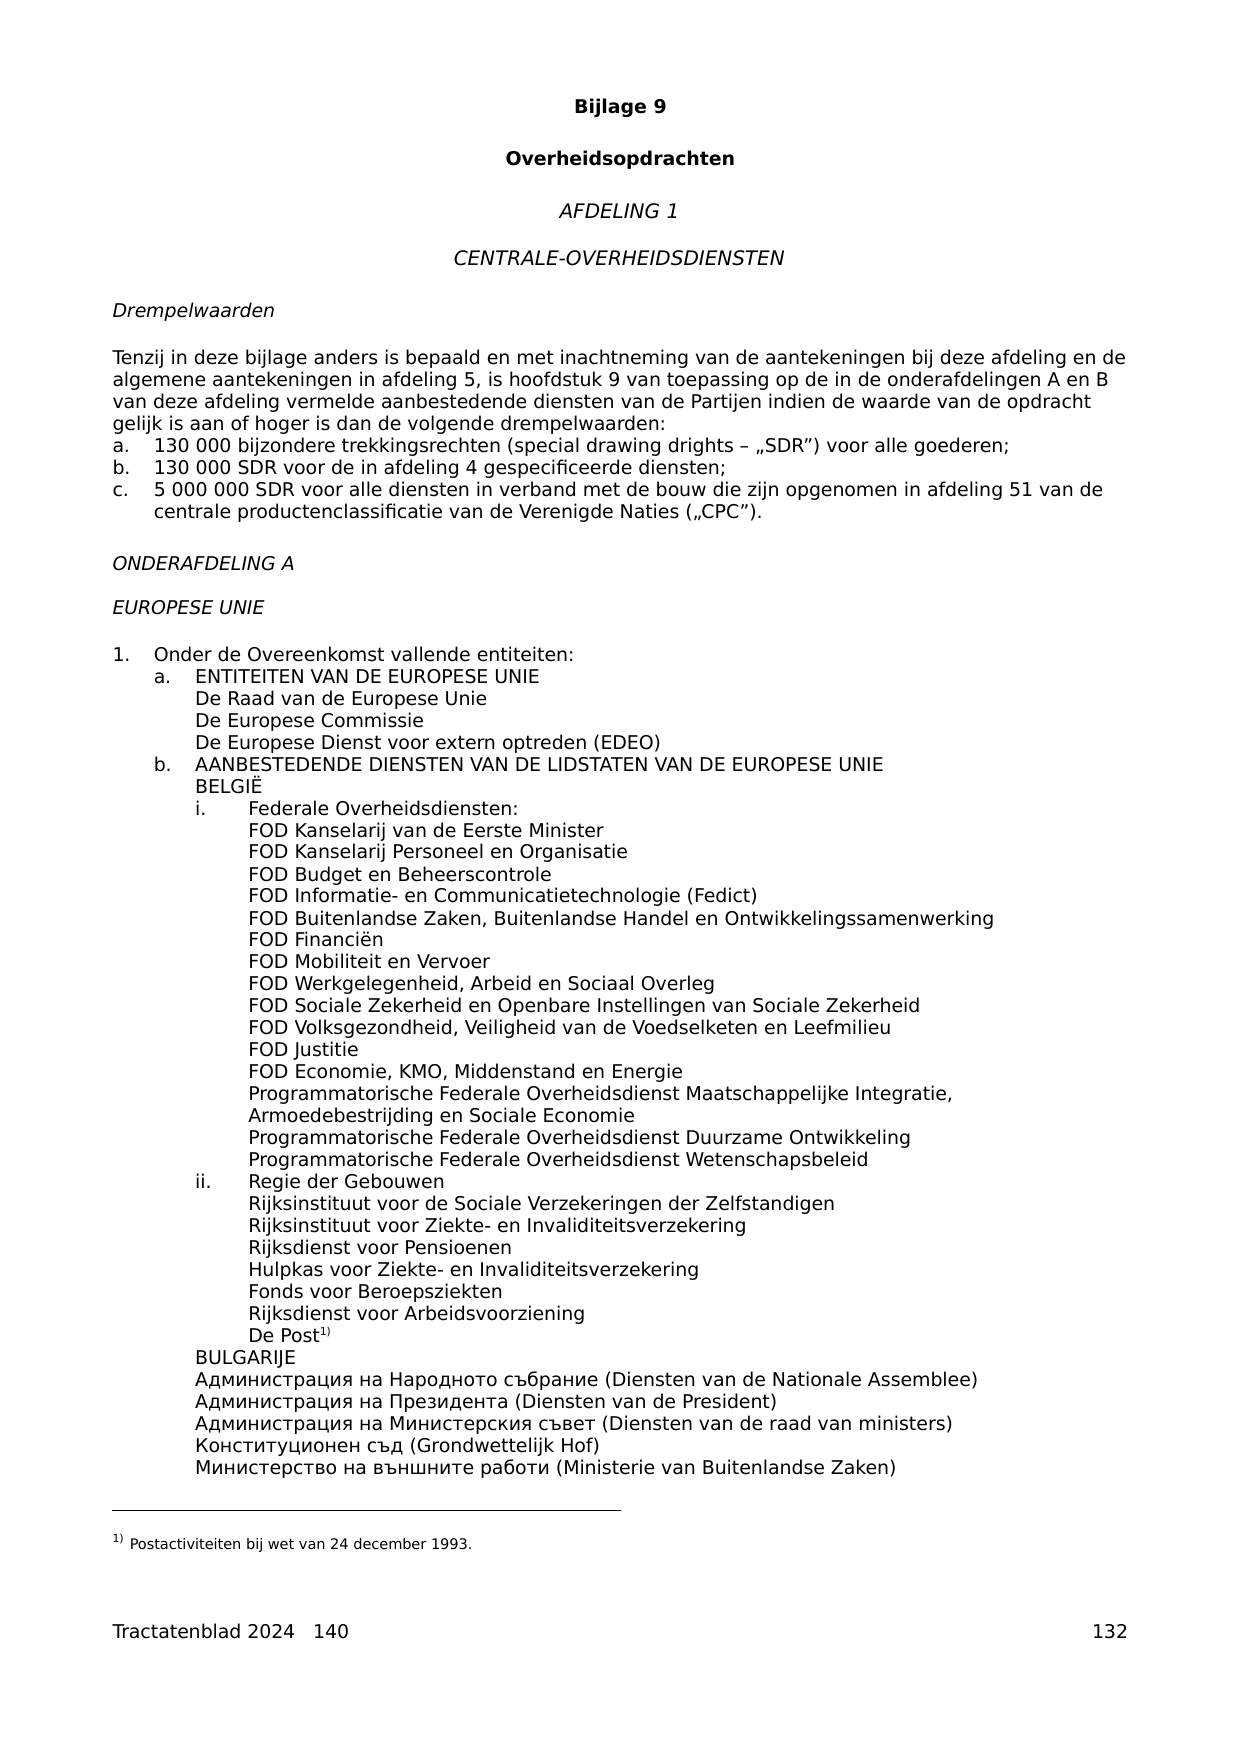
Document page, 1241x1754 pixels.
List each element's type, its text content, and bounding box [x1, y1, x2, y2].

text c. 5 000 000 SDR voor alle diensten in verband met de bouw die zijn opgenomen in afdeling 51 van de centrale productenclassificatie van de Verenigde Naties („CPC”). [112, 479, 1128, 523]
text FOD Kanselarij van de Eerste Minister [248, 819, 1128, 841]
subtitle AFDELING 1 CENTRALE-OVERHEIDSDIENSTEN [112, 200, 1128, 270]
text FOD Werkgelegenheid, Arbeid en Sociaal Overleg [248, 973, 1128, 995]
text BELGIË [195, 776, 1128, 797]
text Postactiviteiten bij wet van 24 december 1993. [112, 1532, 1128, 1554]
text FOD Sociale Zekerheid en Openbare Instellingen van Sociale Zekerheid [248, 995, 1128, 1017]
text Министерство на външните работи (Ministerie van Buitenlandse Zaken) [195, 1457, 1128, 1479]
text 1. Onder de Overeenkomst vallende entiteiten: [112, 644, 1128, 666]
text Tenzij in deze bijlage anders is bepaald en met inachtneming van de aantekeningen bij deze afdeling en de algemene aantekeningen in afdeling 5, is hoofdstuk 9 van toepassing op de in de onderafdelingen A en B van deze afdeling vermelde aanbestedende diensten van de Partijen indien de waarde van de opdracht gelijk is aan of hoger is dan de volgende drempelwaarden: [112, 347, 1128, 435]
text b. AANBESTEDENDE DIENSTEN VAN DE LIDSTATEN VAN DE EUROPESE UNIE [153, 753, 1128, 776]
text i. Federale Overheidsdiensten: [195, 797, 1128, 819]
text FOD Budget en Beheerscontrole [248, 863, 1128, 885]
text De Europese Dienst voor extern optreden (EDEO) [195, 732, 1128, 753]
text Rijksdienst voor Arbeidsvoorziening [248, 1303, 1128, 1325]
text Programmatorische Federale Overheidsdienst Duurzame Ontwikkeling [248, 1127, 1128, 1149]
text a. 130 000 bijzondere trekkingsrechten (special drawing drights – „SDR”) voor alle goederen; [112, 435, 1128, 457]
text FOD Mobiliteit en Vervoer [248, 951, 1128, 973]
subtitle ONDERAFDELING A EUROPESE UNIE [112, 553, 1128, 619]
text De Raad van de Europese Unie [195, 688, 1128, 709]
text Администрация на Народното събрание (Diensten van de Nationale Assemblee) [195, 1369, 1128, 1391]
text Fonds voor Beroepsziekten [248, 1281, 1128, 1303]
text Rijksdienst voor Pensioenen [248, 1237, 1128, 1259]
text FOD Economie, KMO, Middenstand en Energie [248, 1061, 1128, 1083]
text Programmatorische Federale Overheidsdienst Wetenschapsbeleid [248, 1149, 1128, 1171]
text De Europese Commissie [195, 709, 1128, 732]
text Администрация на Министерския съвет (Diensten van de raad van ministers) [195, 1413, 1128, 1435]
text Hulpkas voor Ziekte- en Invaliditeitsverzekering [248, 1259, 1128, 1281]
text FOD Informatie- en Communicatietechnologie (Fedict) [248, 885, 1128, 907]
subtitle Bijlage 9 [112, 96, 1128, 118]
text FOD Buitenlandse Zaken, Buitenlandse Handel en Ontwikkelingssamenwerking [248, 907, 1128, 929]
text b. 130 000 SDR voor de in afdeling 4 gespecificeerde diensten; [112, 457, 1128, 479]
text Rijksinstituut voor de Sociale Verzekeringen der Zelfstandigen [248, 1193, 1128, 1215]
text De Post [248, 1325, 1128, 1347]
text Конституционен съд (Grondwettelijk Hof) [195, 1435, 1128, 1457]
text ii. Regie der Gebouwen [195, 1171, 1128, 1193]
text BULGARIJE [195, 1347, 1128, 1369]
text FOD Financiën [248, 929, 1128, 951]
text Programmatorische Federale Overheidsdienst Maatschappelijke Integratie, Armoedebestrijding en Sociale Economie [248, 1083, 1128, 1127]
text Администрация на Президента (Diensten van de President) [195, 1391, 1128, 1413]
text Rijksinstituut voor Ziekte- en Invaliditeitsverzekering [248, 1215, 1128, 1237]
text FOD Volksgezondheid, Veiligheid van de Voedselketen en Leefmilieu [248, 1017, 1128, 1039]
text a. ENTITEITEN VAN DE EUROPESE UNIE [153, 666, 1128, 688]
subtitle Overheidsopdrachten [112, 148, 1128, 170]
subtitle Drempelwaarden [112, 300, 1128, 322]
text FOD Justitie [248, 1039, 1128, 1061]
text FOD Kanselarij Personeel en Organisatie [248, 841, 1128, 863]
